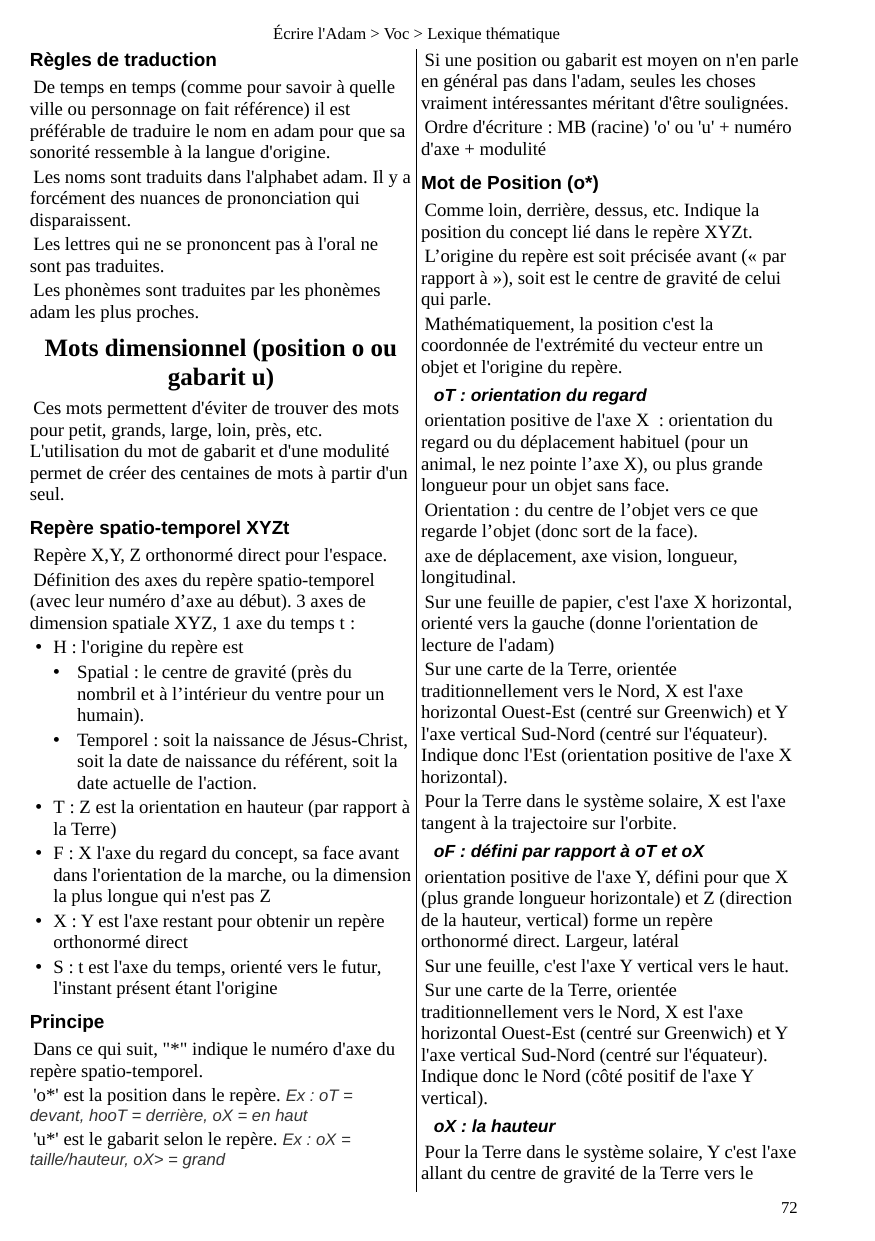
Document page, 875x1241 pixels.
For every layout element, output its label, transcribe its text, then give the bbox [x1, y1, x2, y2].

list F : X l'axe du regard du concept, sa face avant dans l'orientation de la marche, ou la dimension la plus longue qui n'est pas Z [35, 842, 412, 907]
text Mathématiquement, la position c'est la coordonnée de l'extrémité du vecteur entre un objet et l'origine du repère. [421, 313, 803, 377]
text Sur une feuille, c'est l'axe Y vertical vers le haut. [421, 955, 803, 976]
text Comme loin, derrière, dessus, etc. Indique la position du concept lié dans le repère XYZt. [421, 199, 803, 242]
text Définition des axes du repère spatio-temporel (avec leur numéro d’axe au début). 3 axes de dimension spatiale XYZ, 1 axe du temps t : [29, 569, 412, 633]
text 'o*' est la position dans le repère. Ex : oT = devant, hooT = derrière, oX = en haut [29, 1084, 412, 1125]
list Temporel : soit la naissance de Jésus-Christ, soit la date de naissance du référent, soit la date actuelle de l'action. [53, 728, 412, 793]
text orientation positive de l'axe Y, défini pour que X (plus grande longueur horizontale) et Z (direction de la hauteur, vertical) forme un repère orthonormé direct. Largeur, latéral [421, 866, 803, 952]
text Pour la Terre dans le système solaire, X est l'axe tangent à la trajectoire sur l'orbite. [421, 790, 803, 833]
subtitle Règles de traduction [29, 49, 412, 71]
text Ces mots permettent d'éviter de trouver des mots pour petit, grands, large, loin, près, etc. L'utilisation du mot de gabarit et d'une modulité permet de créer des centaines de mots à partir d'un seul. [29, 397, 412, 505]
text orientation positive de l'axe X : orientation du regard ou du déplacement habituel (pour un animal, le nez pointe l’axe X), ou plus grande longueur pour un objet sans face. [421, 409, 803, 496]
text Repère X,Y, Z orthonormé direct pour l'espace. [29, 544, 412, 566]
text Pour la Terre dans le système solaire, Y c'est l'axe allant du centre de gravité de la Terre vers le [421, 1141, 803, 1184]
subtitle oX : la hauteur [434, 1116, 803, 1136]
text 'u*' est le gabarit selon le repère. Ex : oX = taille/hauteur, oX> = grand [29, 1128, 412, 1169]
text Orientation : du centre de l’objet vers ce que regarde l’objet (donc sort de la face). [421, 498, 803, 542]
text axe de déplacement, axe vision, longueur, longitudinal. [421, 544, 803, 588]
text De temps en temps (comme pour savoir à quelle ville ou personnage on fait référence) il est préférable de traduire le nom en adam pour que sa sonorité ressemble à la langue d'origine. [29, 76, 412, 163]
list Spatial : le centre de gravité (près du nombril et à l’intérieur du ventre pour un humain). [53, 661, 412, 726]
subtitle Repère spatio-temporel XYZt [29, 517, 412, 538]
text Les lettres qui ne se prononcent pas à l'oral ne sont pas traduites. [29, 233, 412, 276]
list T : Z est la orientation en hauteur (par rapport à la Terre) [35, 796, 412, 839]
list H : l'origine du repère est [35, 636, 412, 658]
text Si une position ou gabarit est moyen on n'en parle en général pas dans l'adam, seules les choses vraiment intéressantes méritant d'être soulignées. [421, 49, 803, 113]
text Sur une carte de la Terre, orientée traditionnellement vers le Nord, X est l'axe horizontal Ouest-Est (centré sur Greenwich) et Y l'axe vertical Sud-Nord (centré sur l'équateur). Indique donc l'Est (orientation positive de l'axe X horizontal). [421, 658, 803, 787]
text Les phonèmes sont traduites par les phonèmes adam les plus proches. [29, 279, 412, 322]
text Ordre d'écriture : MB (racine) 'o' ou 'u' + numéro d'axe + modulité [421, 116, 803, 159]
text Sur une feuille de papier, c'est l'axe X horizontal, orienté vers la gauche (donne l'orientation de lecture de l'adam) [421, 591, 803, 655]
text L’origine du repère est soit précisée avant (« par rapport à »), soit est le centre de gravité de celui qui parle. [421, 245, 803, 310]
text Sur une carte de la Terre, orientée traditionnellement vers le Nord, X est l'axe horizontal Ouest-Est (centré sur Greenwich) et Y l'axe vertical Sud-Nord (centré sur l'équateur). Indique donc le Nord (côté positif de l'axe Y vertical). [421, 979, 803, 1108]
subtitle oF : défini par rapport à oT et oX [434, 841, 803, 861]
list X : Y est l'axe restant pour obtenir un repère orthonormé direct [35, 910, 412, 953]
text Les noms sont traduits dans l'alphabet adam. Il y a forcément des nuances de prononciation qui disparaissent. [29, 166, 412, 230]
subtitle oT : orientation du regard [434, 385, 803, 405]
subtitle Mots dimensionnel (position o ou gabarit u) [29, 333, 412, 391]
subtitle Mot de Position (o*) [421, 171, 803, 193]
subtitle Principe [29, 1011, 412, 1032]
list S : t est l'axe du temps, orienté vers le futur, l'instant présent étant l'origine [35, 956, 412, 999]
text Dans ce qui suit, "*" indique le numéro d'axe du repère spatio-temporel. [29, 1038, 412, 1081]
